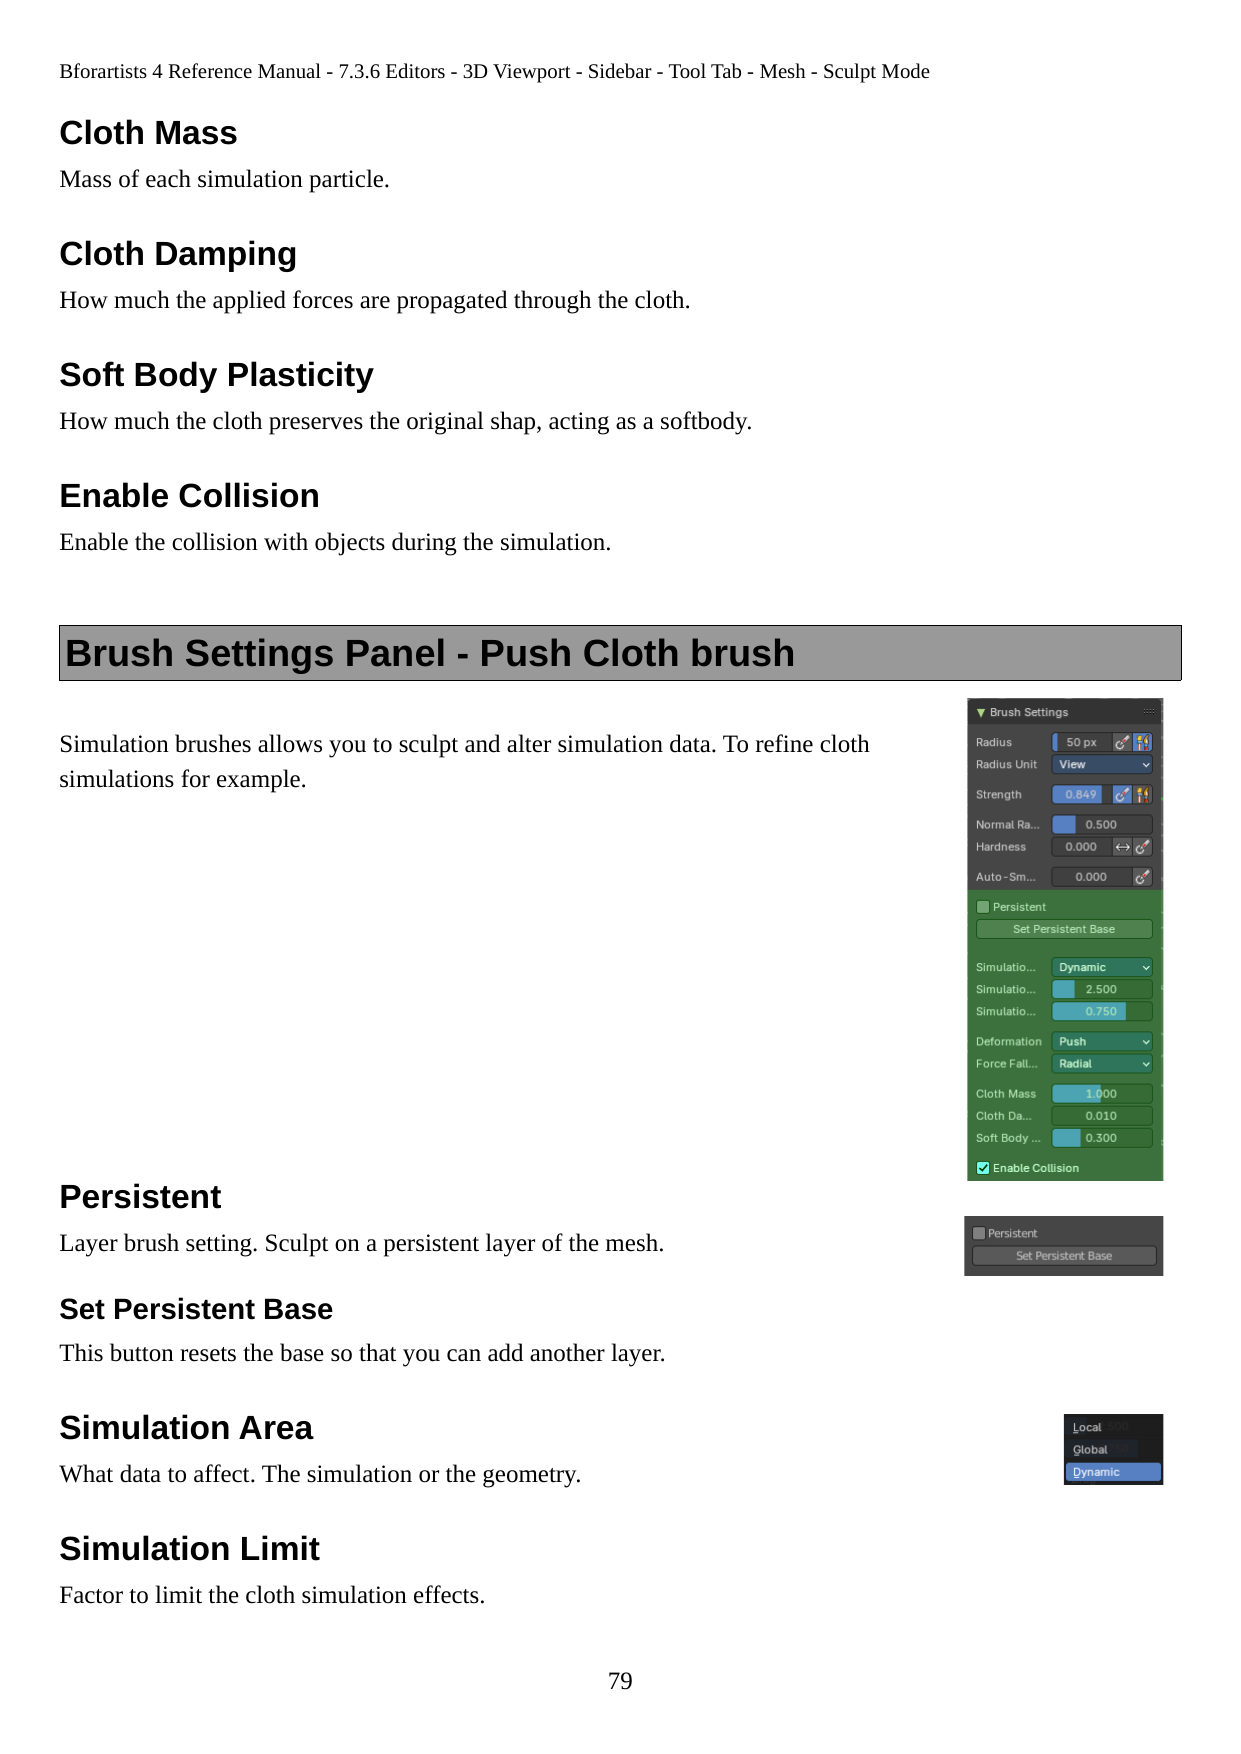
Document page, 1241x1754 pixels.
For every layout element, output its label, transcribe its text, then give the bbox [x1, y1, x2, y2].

text Simulation brushes allows you to sculpt and alter simulation data. To refine cloth simulations for example. [59, 729, 967, 793]
subtitle Persistent [59, 1177, 1181, 1216]
text What data to affect. The simulation or the geometry. [59, 1459, 1181, 1488]
picture [1063, 1414, 1164, 1485]
table_header Brush Settings Panel - Push Cloth brush [60, 626, 1181, 680]
subtitle Simulation Area [59, 1408, 1181, 1447]
text How much the cloth preserves the original shap, acting as a softbody. [59, 406, 1181, 434]
text Factor to limit the cloth simulation effects. [59, 1580, 1181, 1609]
text Layer brush setting. Sculpt on a persistent layer of the mesh. [59, 1228, 964, 1257]
subtitle Enable Collision [59, 476, 1181, 514]
subtitle Set Persistent Base [59, 1292, 1181, 1326]
subtitle Simulation Limit [59, 1529, 1181, 1568]
subtitle Cloth Mass [59, 113, 1181, 151]
picture [964, 1216, 1164, 1276]
text This button resets the base so that you can add another layer. [59, 1338, 1181, 1367]
subtitle Cloth Damping [59, 234, 1181, 272]
text Enable the collision with objects during the simulation. [59, 527, 1181, 556]
picture [967, 698, 1164, 1181]
text How much the applied forces are propagated through the cloth. [59, 285, 1181, 313]
text Mass of each simulation particle. [59, 164, 1181, 192]
subtitle Soft Body Plasticity [59, 355, 1181, 393]
